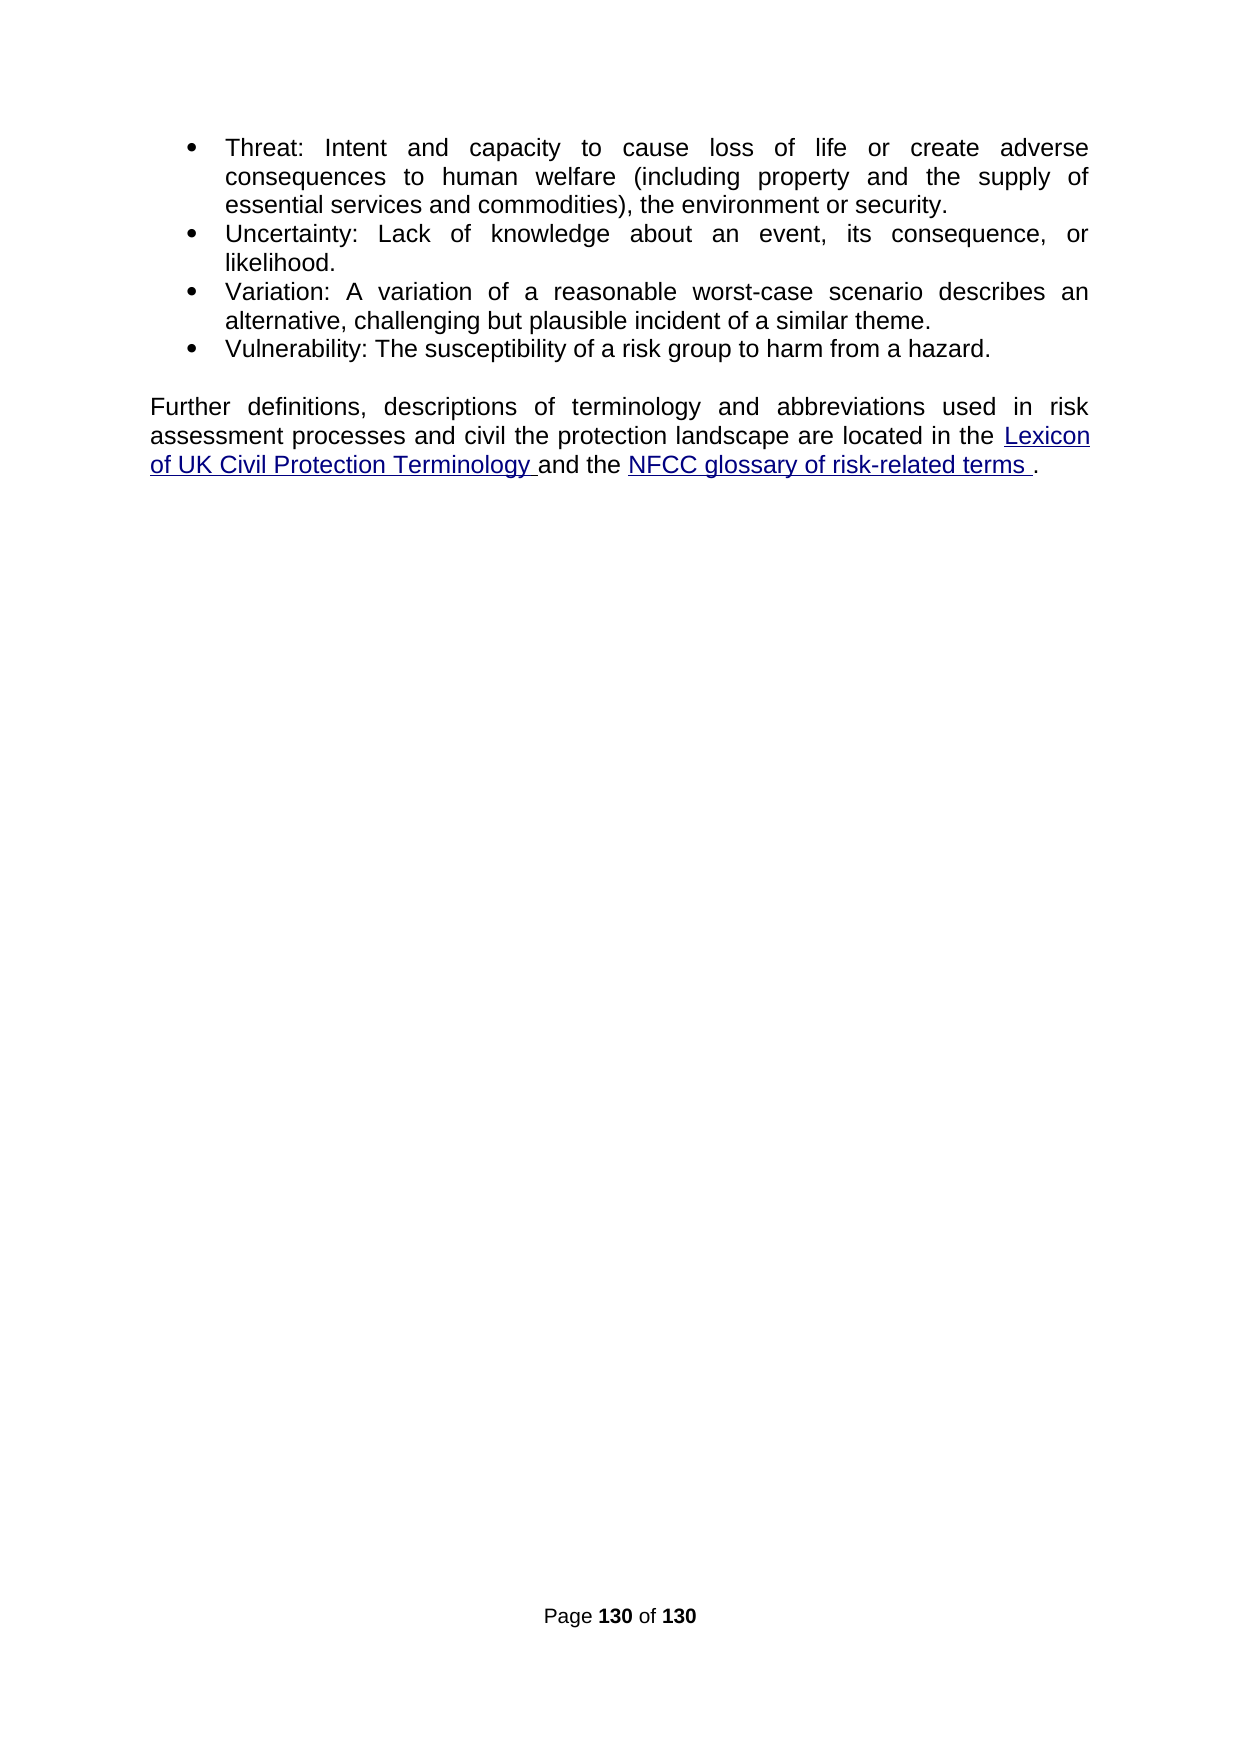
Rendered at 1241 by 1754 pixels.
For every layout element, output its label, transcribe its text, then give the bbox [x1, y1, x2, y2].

text Further definitions, descriptions of terminology and abbreviations used in risk assessment processes and civil the protection landscape are located in the Lexicon of UK Civil Protection Terminology and the NFCC glossary of risk-related terms . [150, 392, 1090, 478]
list Variation: A variation of a reasonable worst-case scenario describes an alternative, challenging but plausible incident of a similar theme. [187, 277, 1090, 334]
list Uncertainty: Lack of knowledge about an event, its consequence, or likelihood. [187, 219, 1090, 277]
list Threat: Intent and capacity to cause loss of life or create adverse consequences to human welfare (including property and the supply of essential services and commodities), the environment or security. [187, 133, 1090, 219]
list Vulnerability: The susceptibility of a risk group to harm from a hazard. [187, 334, 1090, 363]
